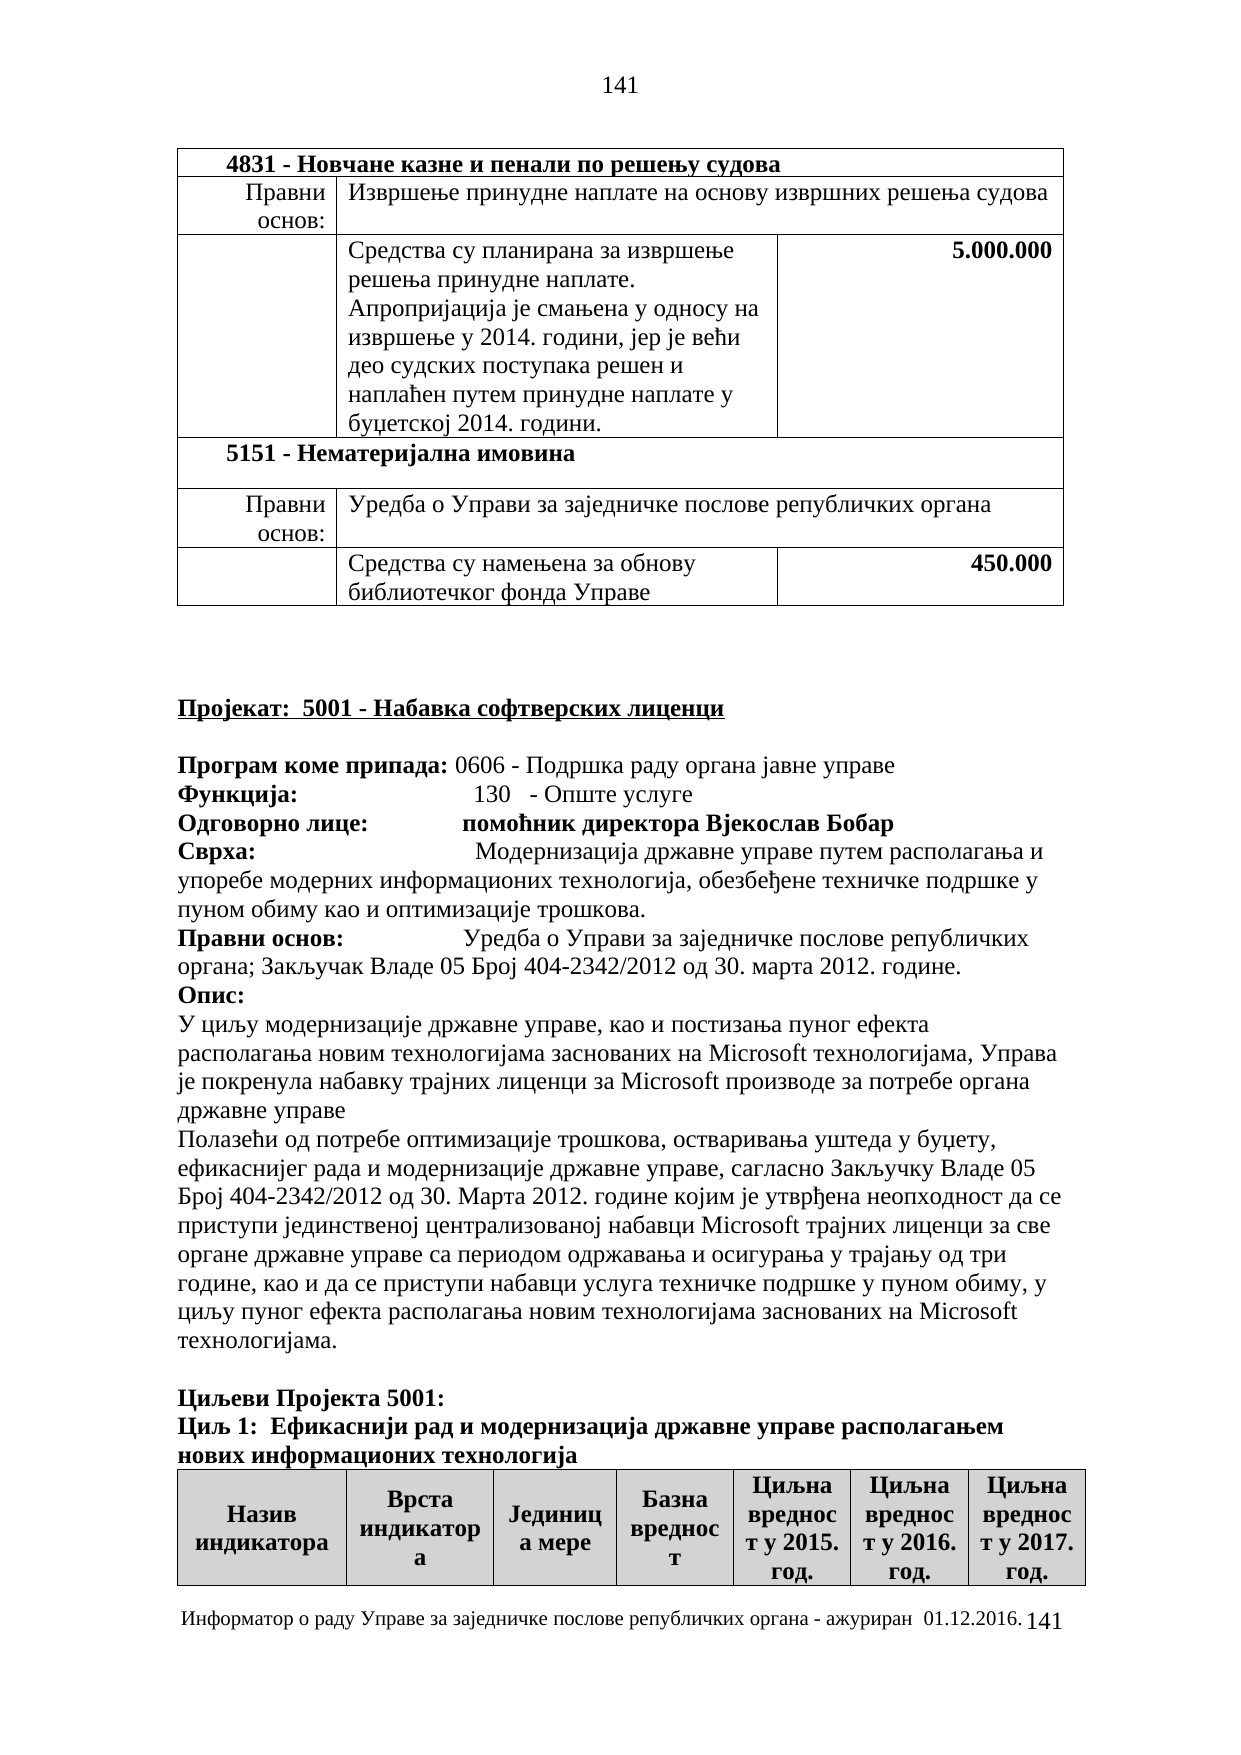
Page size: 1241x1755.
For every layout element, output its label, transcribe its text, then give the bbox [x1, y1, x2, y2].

table_cell [178, 235, 336, 437]
table_cell Уредба о Управи за заједничке послове републичких органа [337, 489, 1063, 547]
text Циљеви Пројекта 5001: [177, 1383, 1063, 1411]
table_header Циљна вредност у 2017. год. [969, 1470, 1085, 1585]
table_cell [178, 548, 336, 605]
table_cell Правни основ: [178, 489, 336, 547]
text У циљу модернизације државне управе, као и постизања пуног ефекта располагања новим технологијама заснованих на Microsoft технологијама, Управа је покренула набавку трајних лиценци за Microsoft производе за потребе органа државне управе Полазећи од потребе оптимизације трошкова, остваривања уштеда у буџету, ефикаснијег рада и модернизације државне управе, сагласно Закључку Владе 05 Број 404-2342/2012 од 30. Марта 2012. године којим је утврђена неопходност да се приступи јединственој централизованој набавци Microsoft трајних лиценци за све органе државне управе са периодом одржавања и осигурања у трајању од три године, као и да се приступи набавци услуга техничке подршке у пуном обиму, у циљу пуног ефекта располагања новим технологијама заснованих на Microsoft технологијама. [177, 1009, 1063, 1354]
table_header Врста индикатора [347, 1470, 493, 1585]
table_cell 5151 - Нематеријална имовина [178, 438, 1063, 488]
table_cell 5.000.000 [778, 235, 1063, 437]
table_cell Извршење принудне наплате на основу извршних решења судова [337, 177, 1063, 234]
table_cell Средства су планирана за извршење решења принудне наплате. Апропријација је смањена у односу на извршење у 2014. години, јер је већи део судских поступака решен и наплаћен путем принудне наплате у буџетској 2014. години. [337, 235, 777, 437]
table_cell 4831 - Новчане казне и пенали по решењу судова [178, 149, 1063, 176]
table_cell Правни основ: [178, 177, 336, 234]
table_cell Средства су намењена за обнову библиотечког фонда Управе [337, 548, 777, 605]
table_header Циљна вредност у 2015. год. [734, 1470, 850, 1585]
table_header Назив индикатора [178, 1470, 346, 1585]
table_header Јединица мере [494, 1470, 616, 1585]
text Циљ 1: Ефикаснији рад и модернизација државне управе располагањем нових информационих технологија [177, 1411, 1063, 1469]
table_cell 450.000 [778, 548, 1063, 605]
table_header Циљна вредност у 2016. год. [851, 1470, 968, 1585]
text Програм коме припада: 0606 - Подршка раду органа јавне управе Функција: 130 - Опште услуге Одговорно лице: помоћник директора Вјекослав Бобар Сврха: Модернизација државне управе путем располагања и упоребе модерних информационих технологија, обезбеђене техничке подршке у пуном обиму као и оптимизације трошкова. Правни основ: Уредба о Управи за заједничке послове републичких органа; Закључак Владе 05 Број 404-2342/2012 од 30. марта 2012. године. Опис: [177, 721, 1063, 1009]
table_header Базна вредност [617, 1470, 733, 1585]
text Пројекат: 5001 - Набавка софтверских лиценци [177, 664, 1063, 721]
